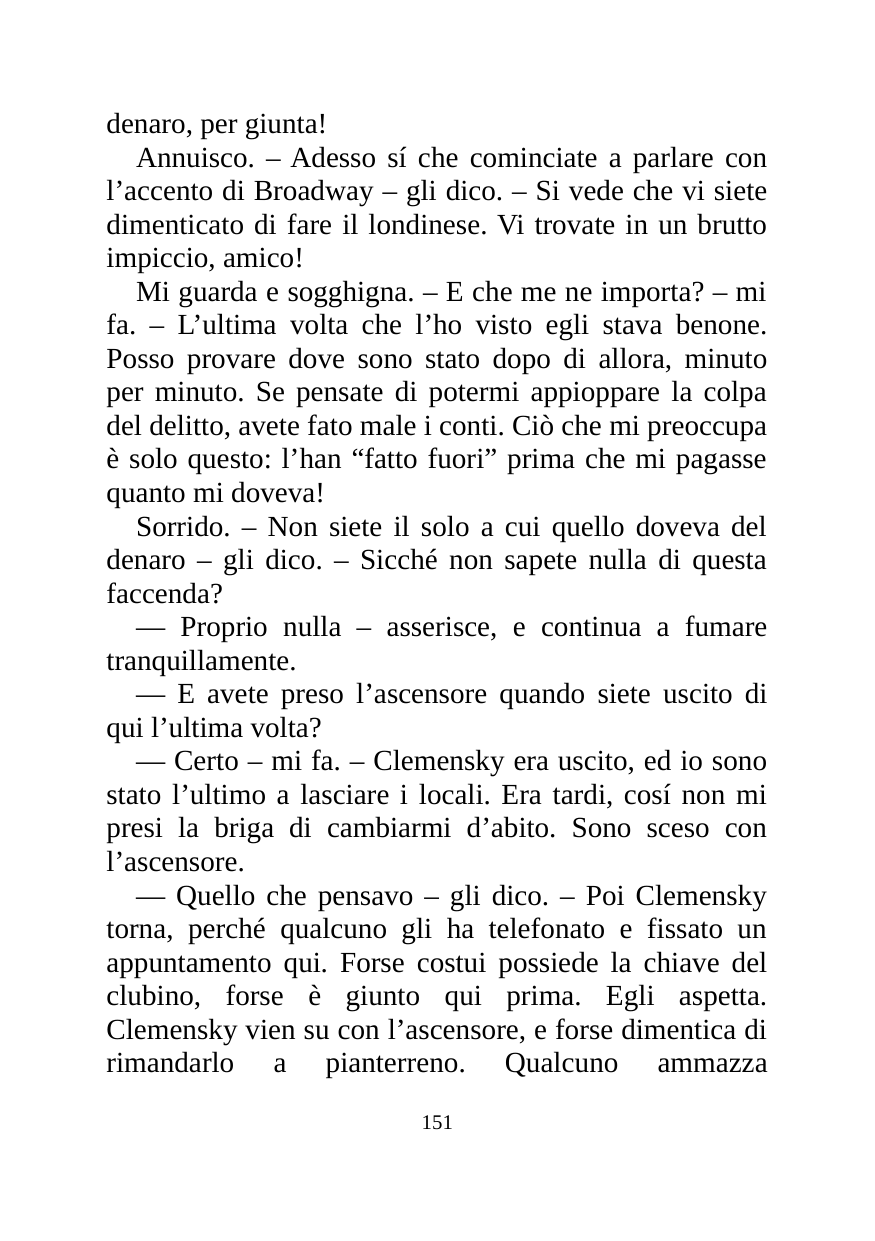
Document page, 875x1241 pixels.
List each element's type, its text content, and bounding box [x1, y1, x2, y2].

text — Proprio nulla – asserisce, e continua a fumare tranquillamente. [106, 609, 768, 676]
text Mi guarda e sogghigna. – E che me ne importa? – mi fa. – L’ultima volta che l’ho visto egli stava benone. Posso provare dove sono stato dopo di allora, minuto per minuto. Se pensate di potermi appioppare la colpa del delitto, avete fato male i conti. Ciò che mi preoccupa è solo questo: l’han “fatto fuori” prima che mi pagasse quanto mi doveva! [106, 274, 768, 509]
text — Quello che pensavo – gli dico. – Poi Clemensky torna, perché qualcuno gli ha telefonato e fissato un appuntamento qui. Forse costui possiede la chiave del clubino, forse è giunto qui prima. Egli aspetta. Clemensky vien su con l’ascensore, e forse dimentica di rimandarlo a pianterreno. Qualcuno ammazza [106, 878, 768, 1079]
text Sorrido. – Non siete il solo a cui quello doveva del denaro – gli dico. – Sicché non sapete nulla di questa faccenda? [106, 509, 768, 609]
text — E avete preso l’ascensore quando siete uscito di qui l’ultima volta? [106, 676, 768, 743]
text denaro, per giunta! [106, 106, 768, 140]
text Annuisco. – Adesso sí che cominciate a parlare con l’accento di Broadway – gli dico. – Si vede che vi siete dimenticato di fare il londinese. Vi trovate in un brutto impiccio, amico! [106, 140, 768, 274]
text — Certo – mi fa. – Clemensky era uscito, ed io sono stato l’ultimo a lasciare i locali. Era tardi, cosí non mi presi la briga di cambiarmi d’abito. Sono sceso con l’ascensore. [106, 743, 768, 878]
